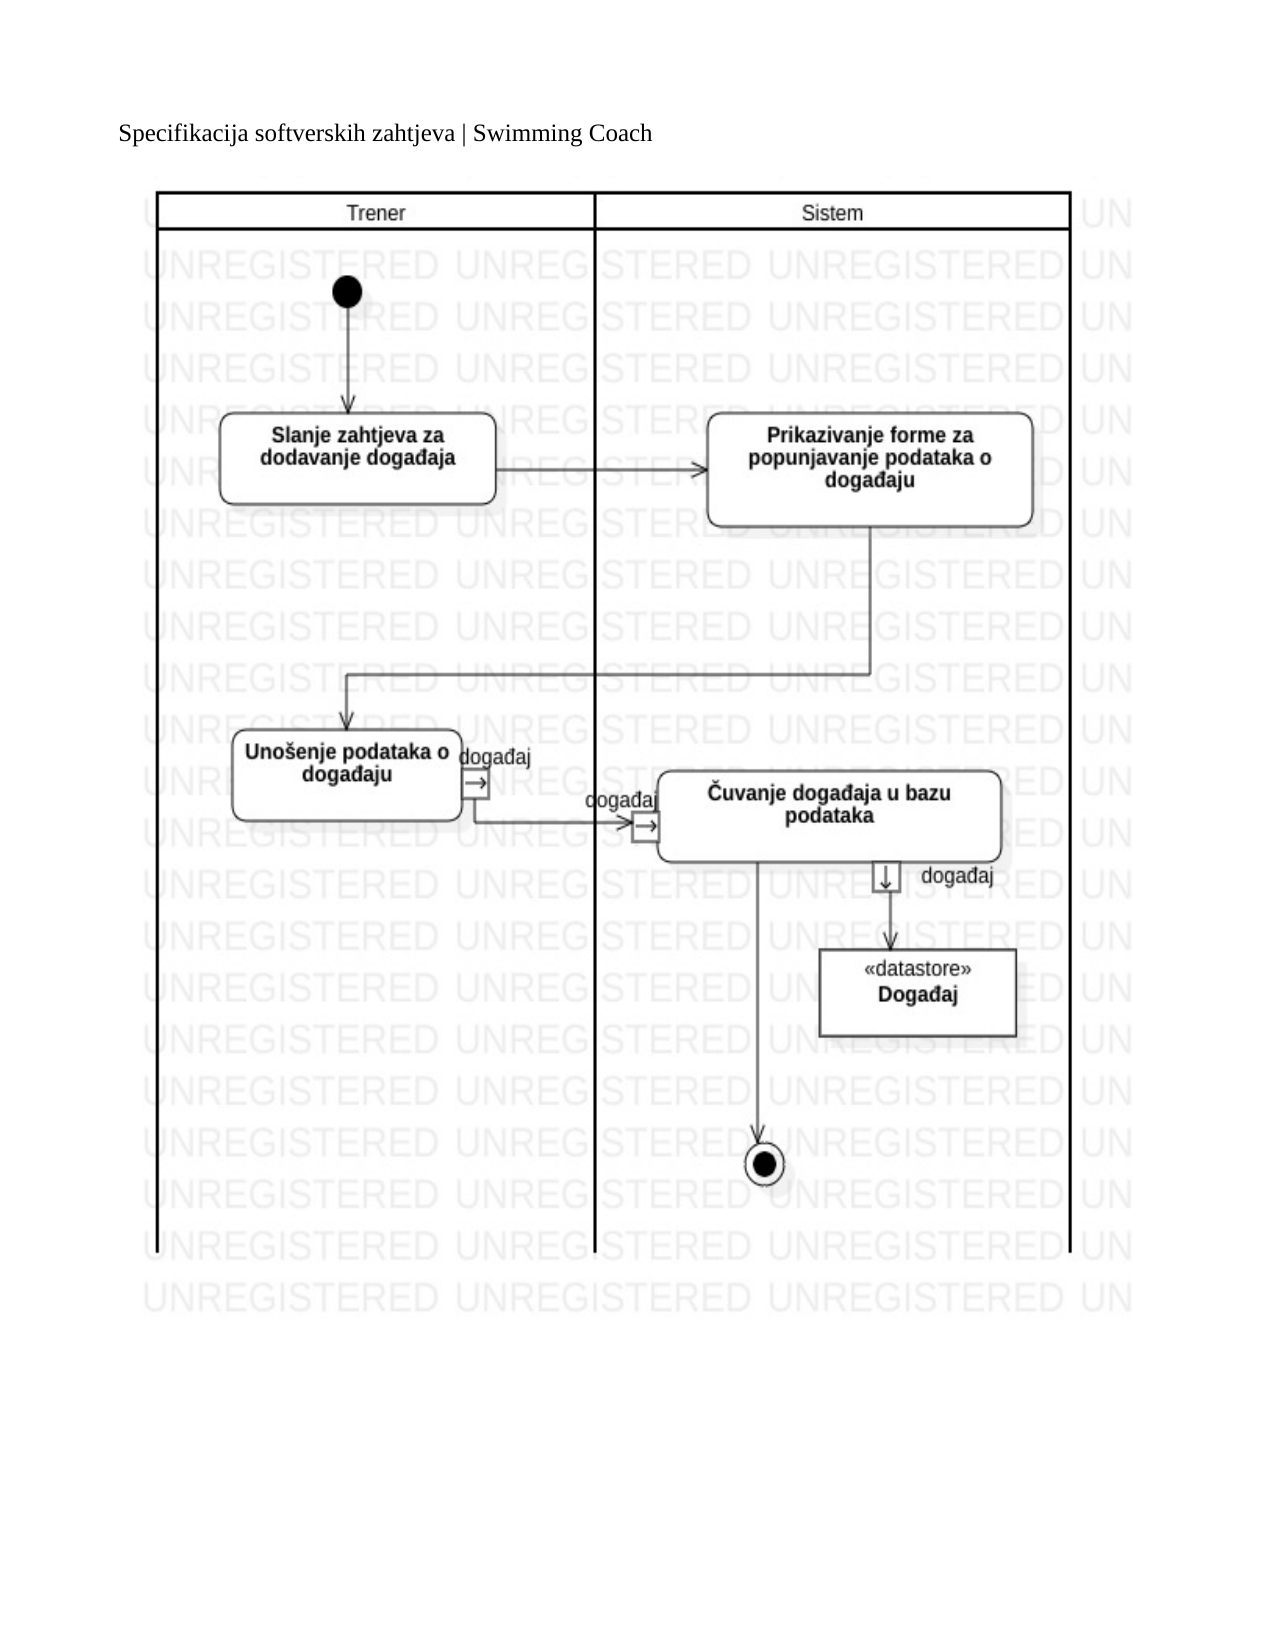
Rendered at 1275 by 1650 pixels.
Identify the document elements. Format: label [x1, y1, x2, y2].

picture [142, 176, 1133, 1322]
